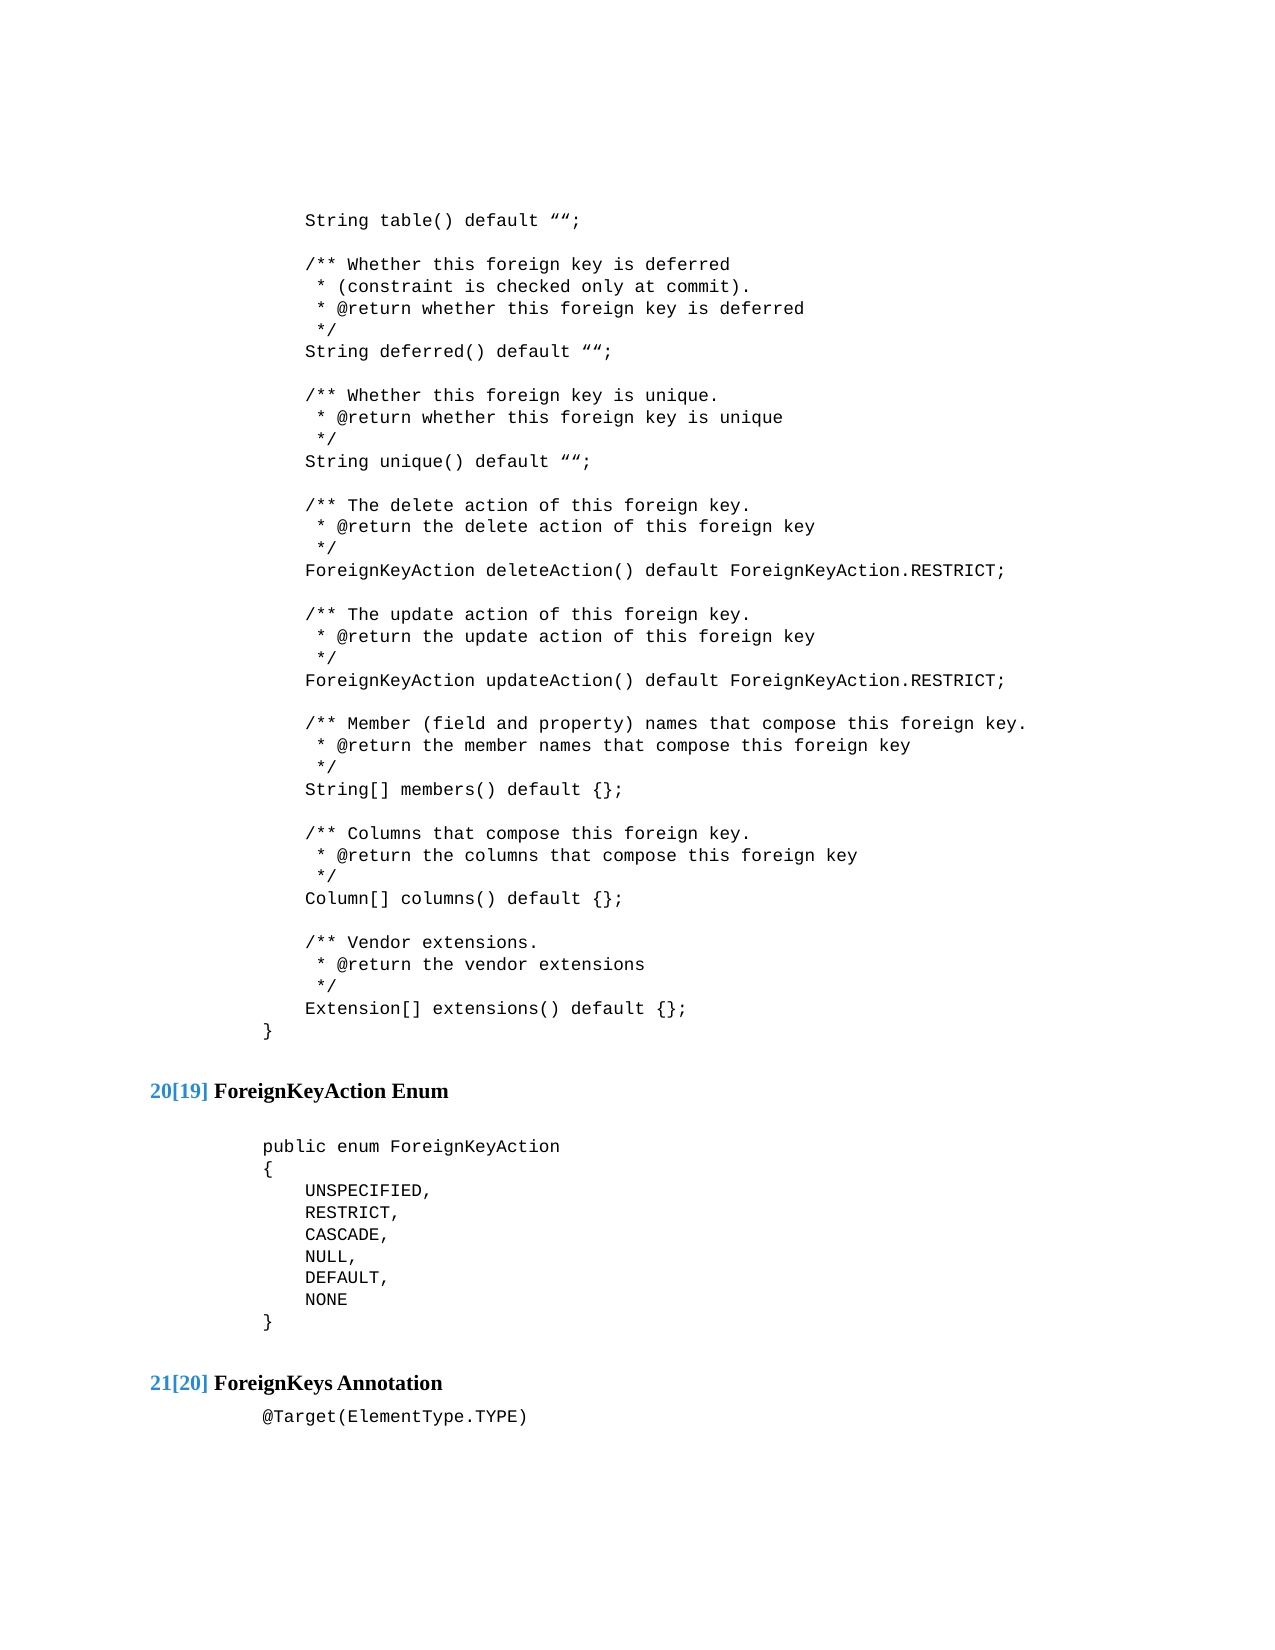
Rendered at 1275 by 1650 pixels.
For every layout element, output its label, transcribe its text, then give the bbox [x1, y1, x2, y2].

text * @return the vendor extensions [262, 954, 1125, 976]
text ForeignKeyAction updateAction() default ForeignKeyAction.RESTRICT; [262, 669, 1125, 691]
text */ [262, 866, 1125, 888]
text /** Whether this foreign key is unique. [262, 385, 1125, 407]
text CASCADE, [262, 1223, 1125, 1245]
text */ [262, 538, 1125, 560]
text * @return the update action of this foreign key [262, 626, 1125, 647]
text /** Vendor extensions. [262, 932, 1125, 954]
text String deferred() default ““; [262, 341, 1125, 363]
text * @return the member names that compose this foreign key [262, 735, 1125, 757]
text * @return whether this foreign key is deferred [262, 297, 1125, 319]
text { [262, 1158, 1125, 1180]
text */ [262, 976, 1125, 997]
text */ [262, 319, 1125, 341]
text String unique() default ““; [262, 451, 1125, 472]
subtitle ForeignKeys Annotation [150, 1369, 1125, 1395]
text * @return the delete action of this foreign key [262, 516, 1125, 538]
text */ [262, 757, 1125, 779]
text RESTRICT, [262, 1202, 1125, 1223]
text UNSPECIFIED, [262, 1180, 1125, 1202]
text Extension[] extensions() default {}; [262, 997, 1125, 1019]
text /** Columns that compose this foreign key. [262, 822, 1125, 844]
subtitle ForeignKeyAction Enum [150, 1078, 1125, 1104]
text /** Member (field and property) names that compose this foreign key. [262, 713, 1125, 735]
text NULL, [262, 1245, 1125, 1267]
text * (constraint is checked only at commit). [262, 276, 1125, 297]
text String table() default ““; [262, 210, 1125, 232]
text */ [262, 647, 1125, 669]
text Column[] columns() default {}; [262, 888, 1125, 910]
text public enum ForeignKeyAction [262, 1136, 1125, 1158]
text /** The update action of this foreign key. [262, 604, 1125, 626]
text /** Whether this foreign key is deferred [262, 254, 1125, 276]
text DEFAULT, [262, 1267, 1125, 1289]
text String[] members() default {}; [262, 779, 1125, 801]
text @Target(ElementType.TYPE) [262, 1406, 1125, 1428]
text } [262, 1019, 1125, 1041]
text } [262, 1311, 1125, 1333]
text /** The delete action of this foreign key. [262, 494, 1125, 516]
text NONE [262, 1289, 1125, 1311]
text ForeignKeyAction deleteAction() default ForeignKeyAction.RESTRICT; [262, 560, 1125, 582]
text * @return the columns that compose this foreign key [262, 844, 1125, 866]
text */ [262, 429, 1125, 451]
text * @return whether this foreign key is unique [262, 407, 1125, 429]
